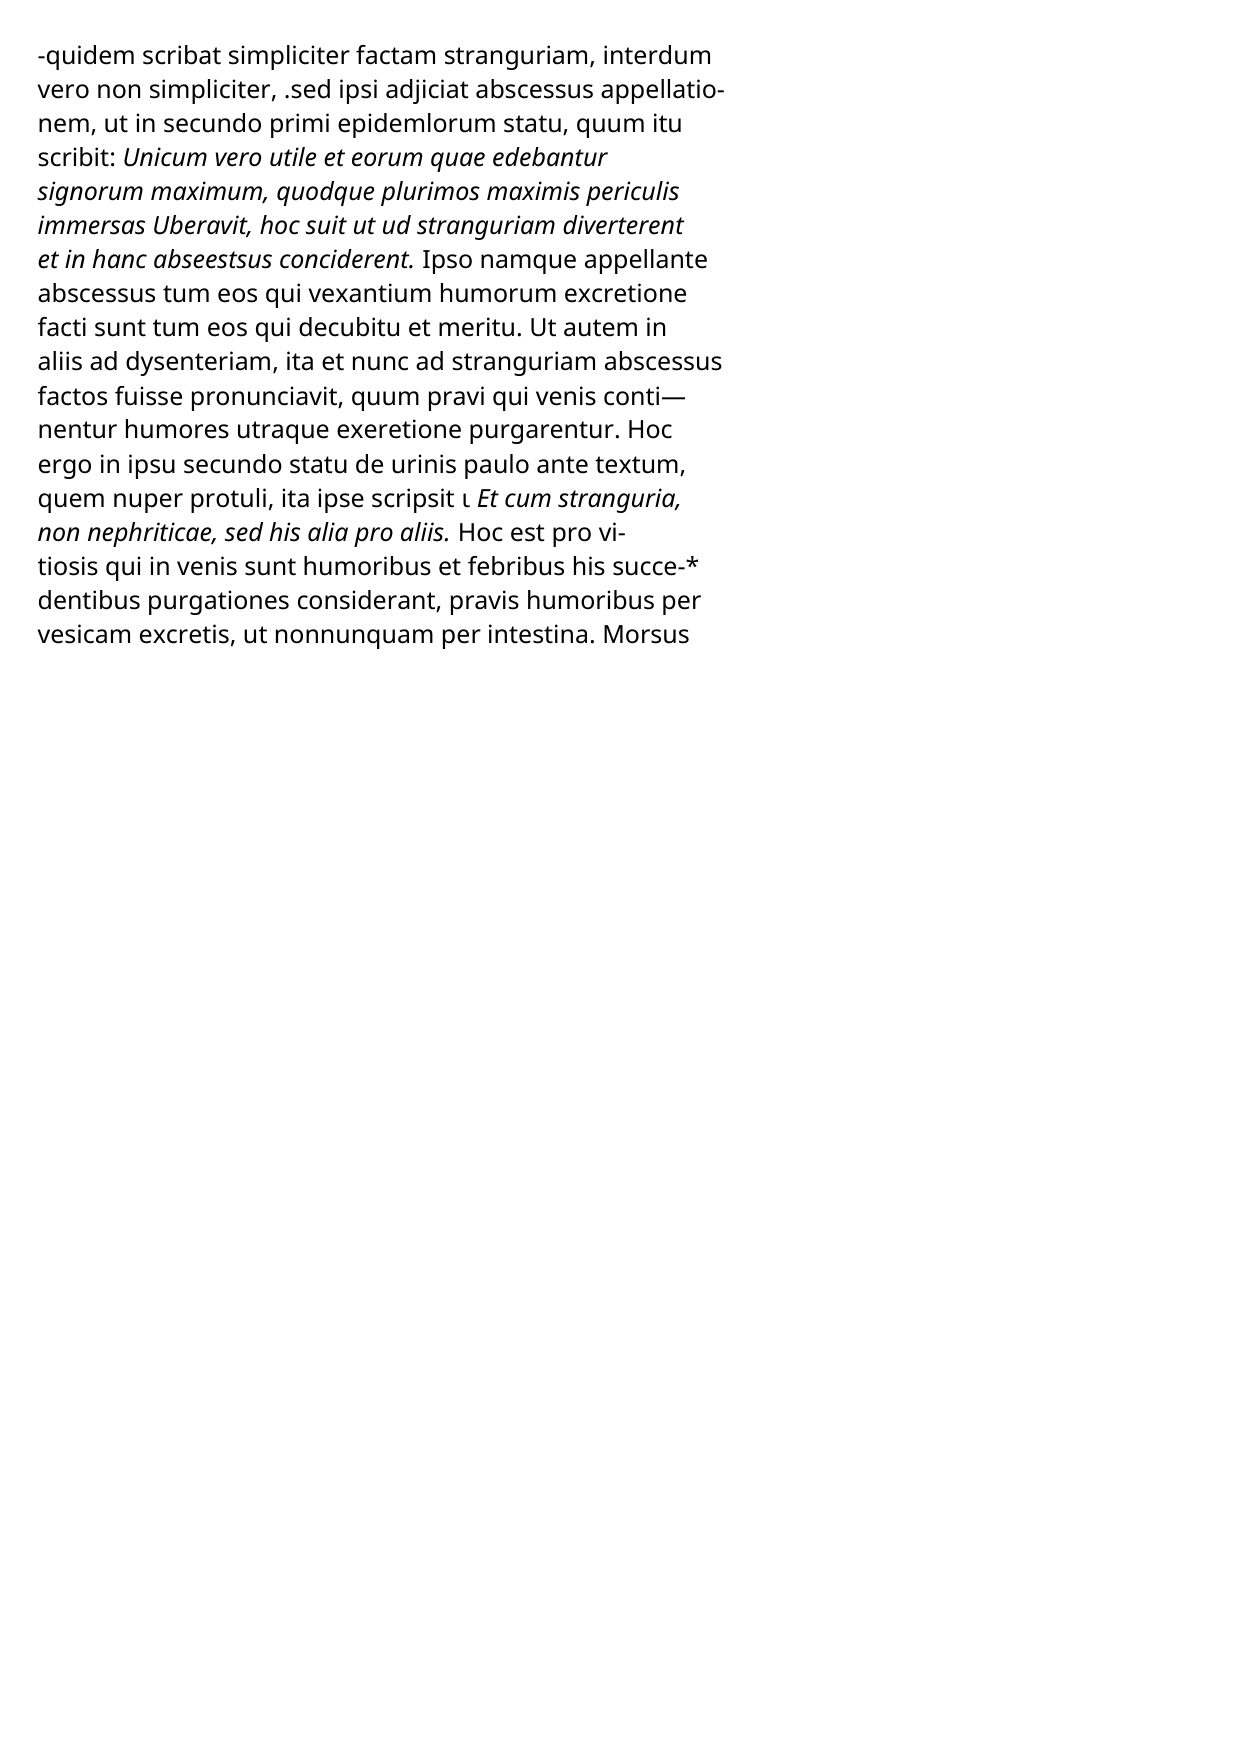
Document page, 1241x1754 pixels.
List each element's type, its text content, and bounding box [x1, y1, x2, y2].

text -quidem scribat simpliciter factam stranguriam, interdum vero non simpliciter, .sed ipsi adjiciat abscessus appellatio- nem, ut in secundo primi epidemlorum statu, quum itu scribit: Unicum vero utile et eorum quae edebantur signorum maximum, quodque plurimos maximis periculis immersas Uberavit, hoc suit ut ud stranguriam diverterent et in hanc abseestsus conciderent. Ipso namque appellante abscessus tum eos qui vexantium humorum excretione facti sunt tum eos qui decubitu et meritu. Ut autem in aliis ad dysenteriam, ita et nunc ad stranguriam abscessus factos fuisse pronunciavit, quum pravi qui venis conti— nentur humores utraque exeretione purgarentur. Hoc ergo in ipsu secundo statu de urinis paulo ante textum, quem nuper protuli, ita ipse scripsit ι Et cum stranguria, non nephriticae, sed his alia pro aliis. Hoc est pro vi- tiosis qui in venis sunt humoribus et febribus his succe-* dentibus purgationes considerant, pravis humoribus per vesicam excretis, ut nonnunquam per intestina. Morsus [37, 37, 1203, 651]
